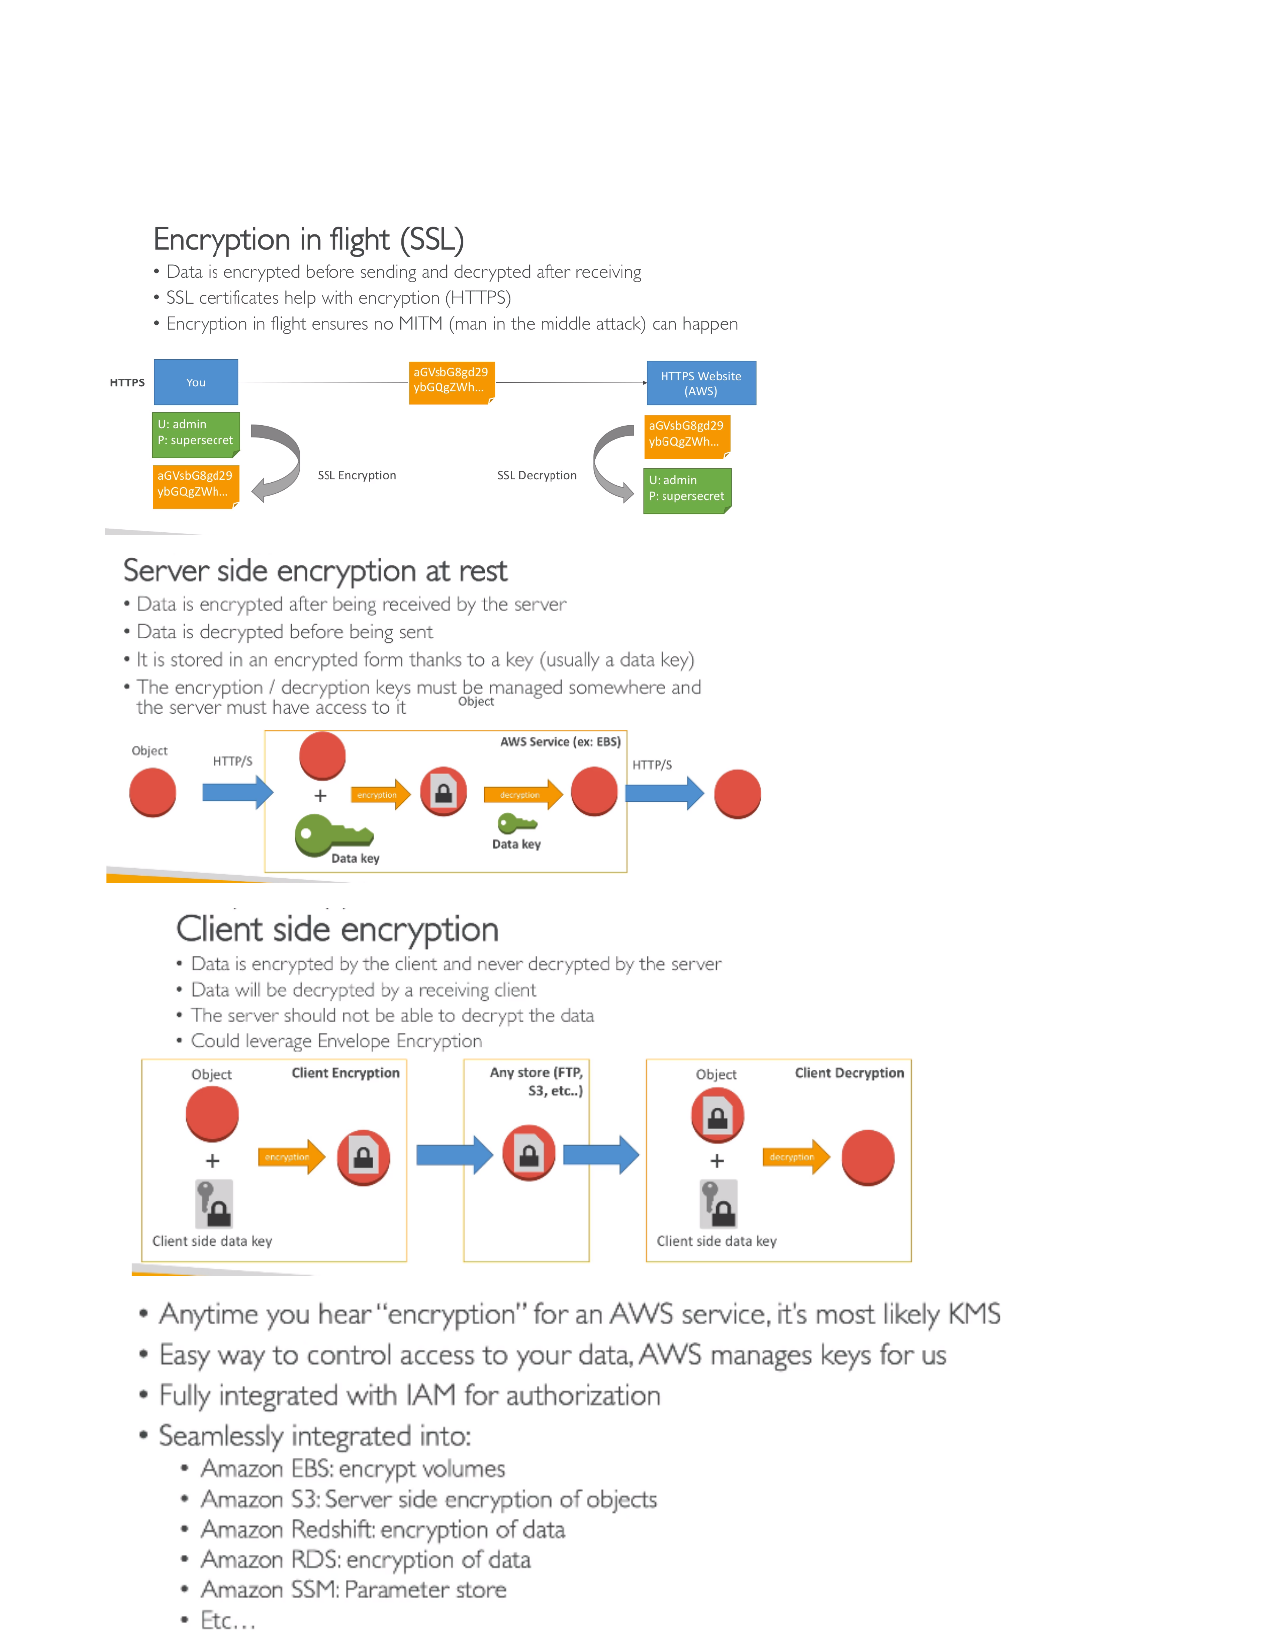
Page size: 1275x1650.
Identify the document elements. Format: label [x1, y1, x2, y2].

picture [118, 1288, 1001, 1637]
picture [105, 225, 775, 535]
picture [106, 553, 768, 883]
picture [131, 908, 927, 1276]
